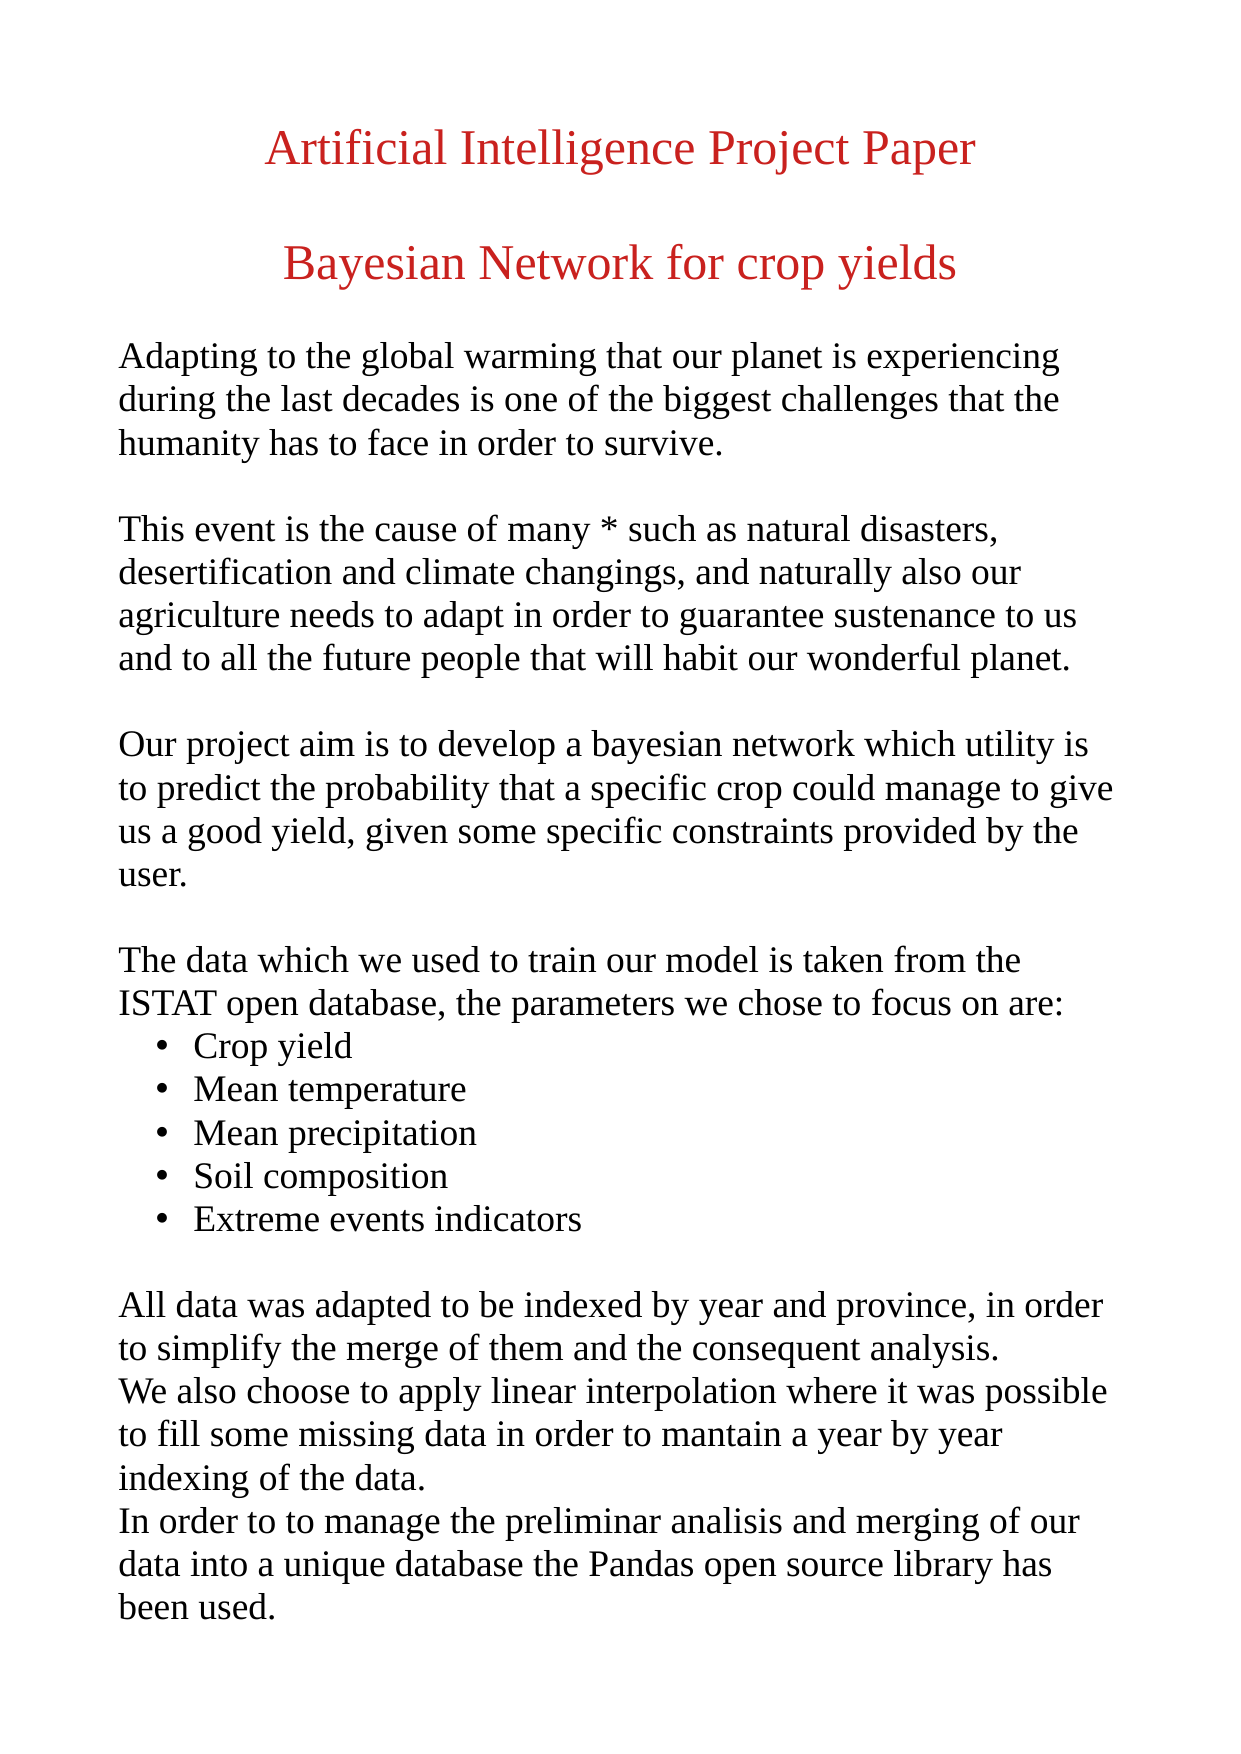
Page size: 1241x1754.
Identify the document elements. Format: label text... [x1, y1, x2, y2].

text Our project aim is to develop a bayesian network which utility is to predict the probability that a specific crop could manage to give us a good yield, given some specific constraints provided by the user. [118, 722, 1122, 894]
text We also choose to apply linear interpolation where it was possible to fill some missing data in order to mantain a year by year indexing of the data. [118, 1369, 1122, 1498]
list Extreme events indicators [156, 1196, 1122, 1239]
list Soil composition [156, 1153, 1122, 1196]
text Bayesian Network for crop yields [118, 233, 1122, 291]
text This event is the cause of many * such as natural disasters, desertification and climate changings, and naturally also our agriculture needs to adapt in order to guarantee sustenance to us and to all the future people that will habit our wonderful planet. [118, 506, 1122, 679]
text The data which we used to train our model is taken from the ISTAT open database, the parameters we chose to focus on are: [118, 937, 1122, 1024]
text Artificial Intelligence Project Paper [118, 118, 1122, 176]
text All data was adapted to be indexed by year and province, in order to simplify the merge of them and the consequent analysis. [118, 1282, 1122, 1369]
text Adapting to the global warming that our planet is experiencing during the last decades is one of the biggest challenges that the humanity has to face in order to survive. [118, 334, 1122, 463]
list Mean temperature [156, 1067, 1122, 1110]
list Crop yield [156, 1024, 1122, 1067]
list Mean precipitation [156, 1110, 1122, 1153]
text In order to to manage the preliminar analisis and merging of our data into a unique database the Pandas open source library has been used. [118, 1498, 1122, 1627]
